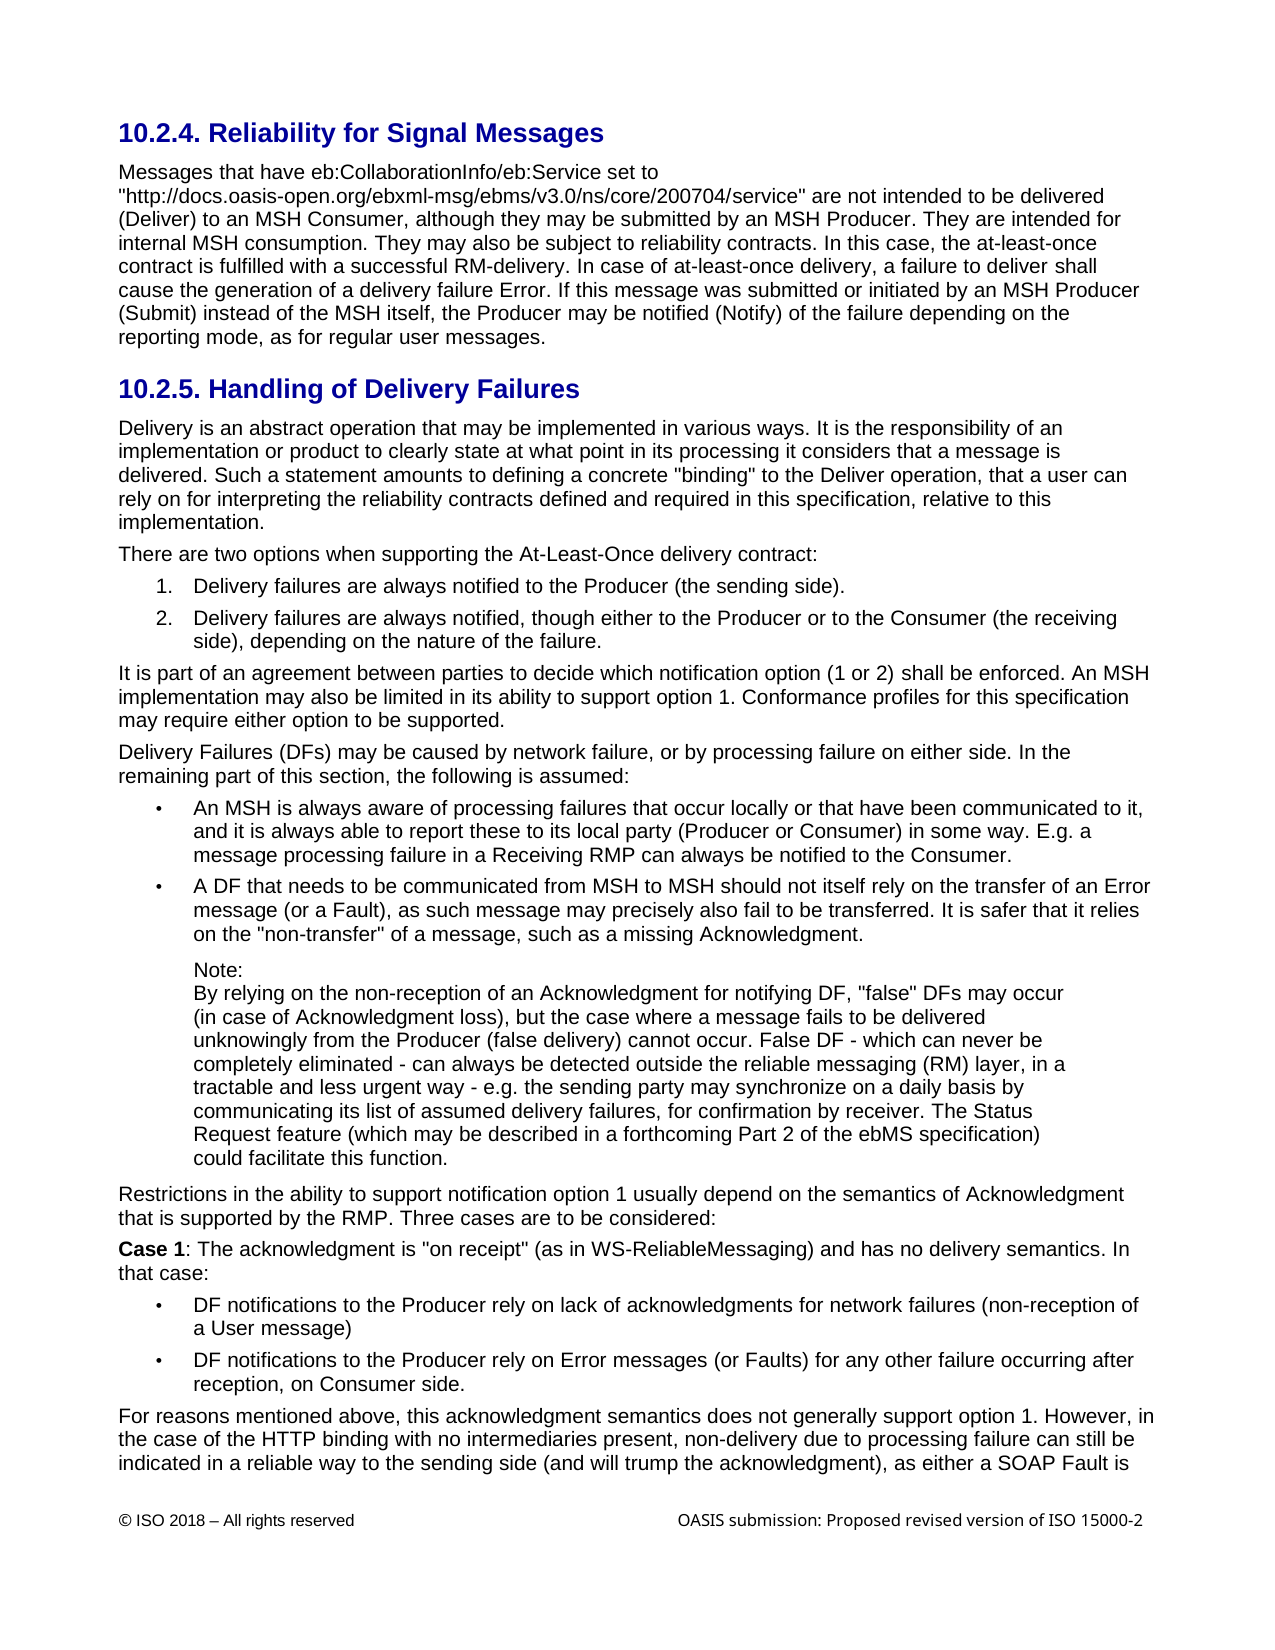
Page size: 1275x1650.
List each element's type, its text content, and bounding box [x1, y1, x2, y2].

text It is part of an agreement between parties to decide which notification option (1 or 2) shall be enforced. An MSH implementation may also be limited in its ability to support option 1. Conformance profiles for this specification may require either option to be supported. [118, 662, 1157, 732]
text Restrictions in the ability to support notification option 1 usually depend on the semantics of Acknowledgment that is supported by the RMP. Three cases are to be considered: [118, 1182, 1157, 1229]
text Delivery is an abstract operation that may be implemented in various ways. It is the responsibility of an implementation or product to clearly state at what point in its processing it considers that a message is delivered. Such a statement amounts to defining a concrete "binding" to the Deliver operation, that a user can rely on for interpreting the reliability contracts defined and required in this specification, relative to this implementation. [118, 416, 1157, 534]
subtitle Handling of Delivery Failures [118, 374, 1157, 404]
subtitle Reliability for Signal Messages [118, 118, 1157, 148]
list A DF that needs to be communicated from MSH to MSH should not itself rely on the transfer of an Error message (or a Fault), as such message may precisely also fail to be transferred. It is safer that it relies on the "non-transfer" of a message, such as a missing Acknowledgment. [156, 875, 1157, 946]
text For reasons mentioned above, this acknowledgment semantics does not generally support option 1. However, in the case of the HTTP binding with no intermediaries present, non-delivery due to processing failure can still be indicated in a reliable way to the sending side (and will trump the acknowledgment), as either a SOAP Fault is [118, 1404, 1157, 1475]
list Delivery failures are always notified, though either to the Producer or to the Consumer (the receiving side), depending on the nature of the failure. [156, 606, 1157, 653]
text Case 1: The acknowledgment is "on receipt" (as in WS-ReliableMessaging) and has no delivery semantics. In that case: [118, 1238, 1157, 1285]
text There are two options when supporting the At-Least-Once delivery contract: [118, 542, 1157, 566]
text Note: By relying on the non-reception of an Acknowledgment for notifying DF, "false" DFs may occur (in case of Acknowledgment loss), but the case where a message fails to be delivered unknowingly from the Producer (false delivery) cannot occur. False DF - which can never be completely eliminated - can always be detected outside the reliable messaging (RM) layer, in a tractable and less urgent way - e.g. the sending party may synchronize on a daily basis by communicating its list of assumed delivery failures, for confirmation by receiver. The Status Request feature (which may be described in a forthcoming Part 2 of the ebMS specification) could facilitate this function. [193, 958, 1082, 1170]
list DF notifications to the Producer rely on Error messages (or Faults) for any other failure occurring after reception, on Consumer side. [156, 1349, 1157, 1396]
list DF notifications to the Producer rely on lack of acknowledgments for network failures (non-reception of a User message) [156, 1293, 1157, 1340]
text Messages that have eb:CollaborationInfo/eb:Service set to "http://docs.oasis-open.org/ebxml-msg/ebms/v3.0/ns/core/200704/service" are not intended to be delivered (Deliver) to an MSH Consumer, although they may be submitted by an MSH Producer. They are intended for internal MSH consumption. They may also be subject to reliability contracts. In this case, the at-least-once contract is fulfilled with a successful RM-delivery. In case of at-least-once delivery, a failure to deliver shall cause the generation of a delivery failure Error. If this message was submitted or initiated by an MSH Producer (Submit) instead of the MSH itself, the Producer may be notified (Notify) of the failure depending on the reporting mode, as for regular user messages. [118, 161, 1157, 349]
list Delivery failures are always notified to the Producer (the sending side). [156, 574, 1157, 598]
list An MSH is always aware of processing failures that occur locally or that have been communicated to it, and it is always able to report these to its local party (Producer or Consumer) in some way. E.g. a message processing failure in a Receiving RMP can always be notified to the Consumer. [156, 796, 1157, 867]
text Delivery Failures (DFs) may be caused by network failure, or by processing failure on either side. In the remaining part of this section, the following is assumed: [118, 741, 1157, 788]
